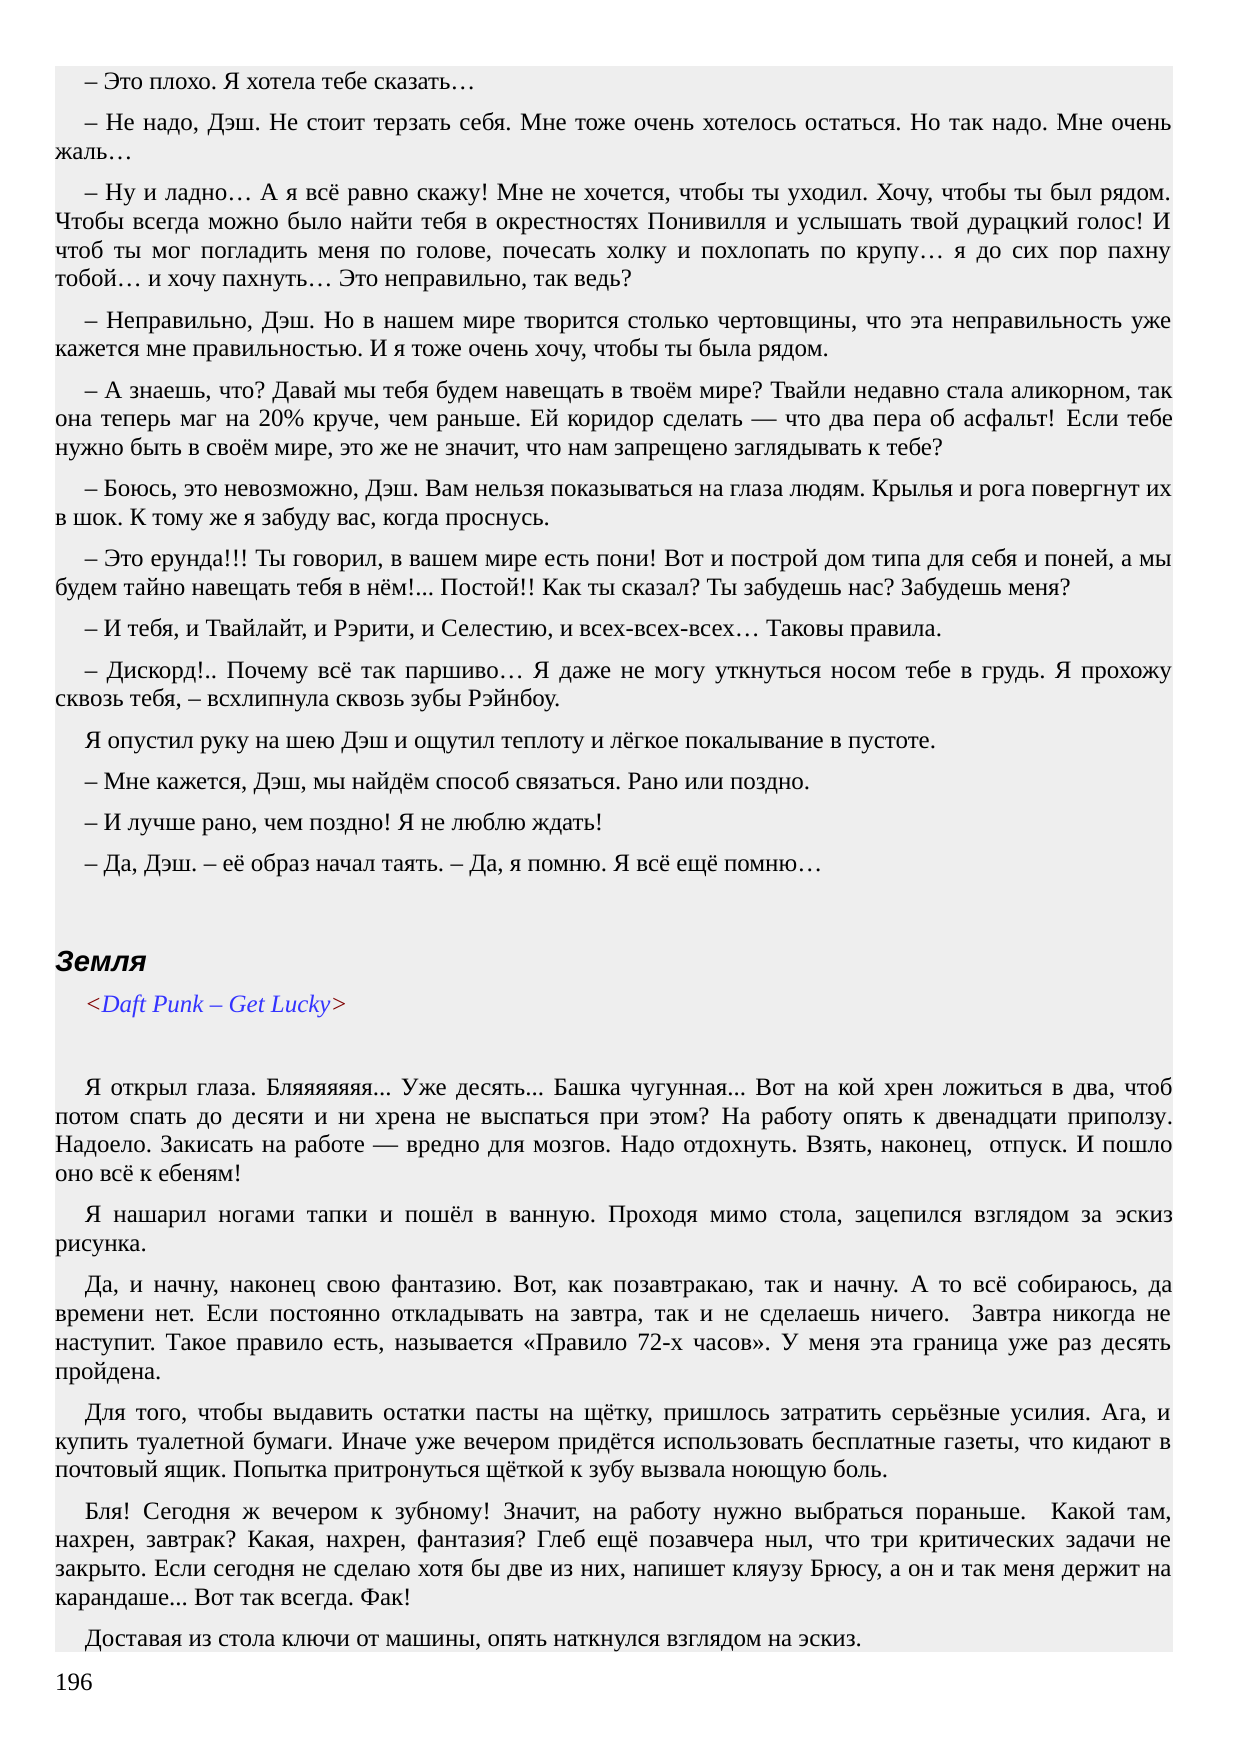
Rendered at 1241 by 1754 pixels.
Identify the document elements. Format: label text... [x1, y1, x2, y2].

text Для того, чтобы выдавить остатки пасты на щётку, пришлось затратить серьёзные усилия. Ага, и купить туалетной бумаги. Иначе уже вечером придётся использовать бесплатные газеты, что кидают в почтовый ящик. Попытка притронуться щёткой к зубу вызвала ноющую боль. [55, 1397, 1173, 1483]
text – Не надо, Дэш. Не стоит терзать себя. Мне тоже очень хотелось остаться. Но так надо. Мне очень жаль… [55, 107, 1173, 165]
text Бля! Сегодня ж вечером к зубному! Значит, на работу нужно выбраться пораньше. Какой там, нахрен, завтрак? Какая, нахрен, фантазия? Глеб ещё позавчера ныл, что три критических задачи не закрыто. Если сегодня не сделаю хотя бы две из них, напишет кляузу Брюсу, а он и так меня держит на карандаше... Вот так всегда. Фак! [55, 1496, 1173, 1611]
text – Это ерунда!!! Ты говорил, в вашем мире есть пони! Вот и построй дом типа для себя и поней, а мы будем тайно навещать тебя в нём!... Постой!! Как ты сказал? Ты забудешь нас? Забудешь меня? [55, 543, 1173, 601]
text <Daft Punk – Get Lucky> [55, 989, 1173, 1018]
text Доставая из стола ключи от машины, опять наткнулся взглядом на эскиз. [55, 1623, 1173, 1652]
text Я опустил руку на шею Дэш и ощутил теплоту и лёгкое покалывание в пустоте. [55, 725, 1173, 753]
text – Дискорд!.. Почему всё так паршиво… Я даже не могу уткнуться носом тебе в грудь. Я прохожу сквозь тебя, – всхлипнула сквозь зубы Рэйнбоу. [55, 655, 1173, 712]
text Я открыл глаза. Бляяяяяяя... Уже десять... Башка чугунная... Вот на кой хрен ложиться в два, чтоб потом спать до десяти и ни хрена не выспаться при этом? На работу опять к двенадцати приползу. Надоело. Закисать на работе — вредно для мозгов. Надо отдохнуть. Взять, наконец, отпуск. И пошло оно всё к ебеням! [55, 1072, 1173, 1187]
text – И тебя, и Твайлайт, и Рэрити, и Селестию, и всех-всех-всех… Таковы правила. [55, 613, 1173, 642]
text – И лучше рано, чем поздно! Я не люблю ждать! [55, 807, 1173, 836]
text – Боюсь, это невозможно, Дэш. Вам нельзя показываться на глаза людям. Крылья и рога повергнут их в шок. К тому же я забуду вас, когда проснусь. [55, 473, 1173, 531]
text Да, и начну, наконец свою фантазию. Вот, как позавтракаю, так и начну. А то всё собираюсь, да времени нет. Если постоянно откладывать на завтра, так и не сделаешь ничего. Завтра никогда не наступит. Такое правило есть, называется «Правило 72-х часов». У меня эта граница уже раз десять пройдена. [55, 1269, 1173, 1384]
text – Ну и ладно… А я всё равно скажу! Мне не хочется, чтобы ты уходил. Хочу, чтобы ты был рядом. Чтобы всегда можно было найти тебя в окрестностях Понивилля и услышать твой дурацкий голос! И чтоб ты мог погладить меня по голове, почесать холку и похлопать по крупу… я до сих пор пахну тобой… и хочу пахнуть… Это неправильно, так ведь? [55, 177, 1173, 292]
text – Неправильно, Дэш. Но в нашем мире творится столько чертовщины, что эта неправильность уже кажется мне правильностью. И я тоже очень хочу, чтобы ты была рядом. [55, 305, 1173, 362]
subtitle Земля [55, 943, 1173, 977]
text – А знаешь, что? Давай мы тебя будем навещать в твоём мире? Твайли недавно стала аликорном, так она теперь маг на 20% круче, чем раньше. Ей коридор сделать — что два пера об асфальт! Если тебе нужно быть в своём мире, это же не значит, что нам запрещено заглядывать к тебе? [55, 375, 1173, 461]
text Я нашарил ногами тапки и пошёл в ванную. Проходя мимо стола, зацепился взглядом за эскиз рисунка. [55, 1199, 1173, 1257]
text – Да, Дэш. – её образ начал таять. – Да, я помню. Я всё ещё помню… [55, 848, 1173, 877]
text – Это плохо. Я хотела тебе сказать… [55, 66, 1173, 95]
text – Мне кажется, Дэш, мы найдём способ связаться. Рано или поздно. [55, 766, 1173, 795]
